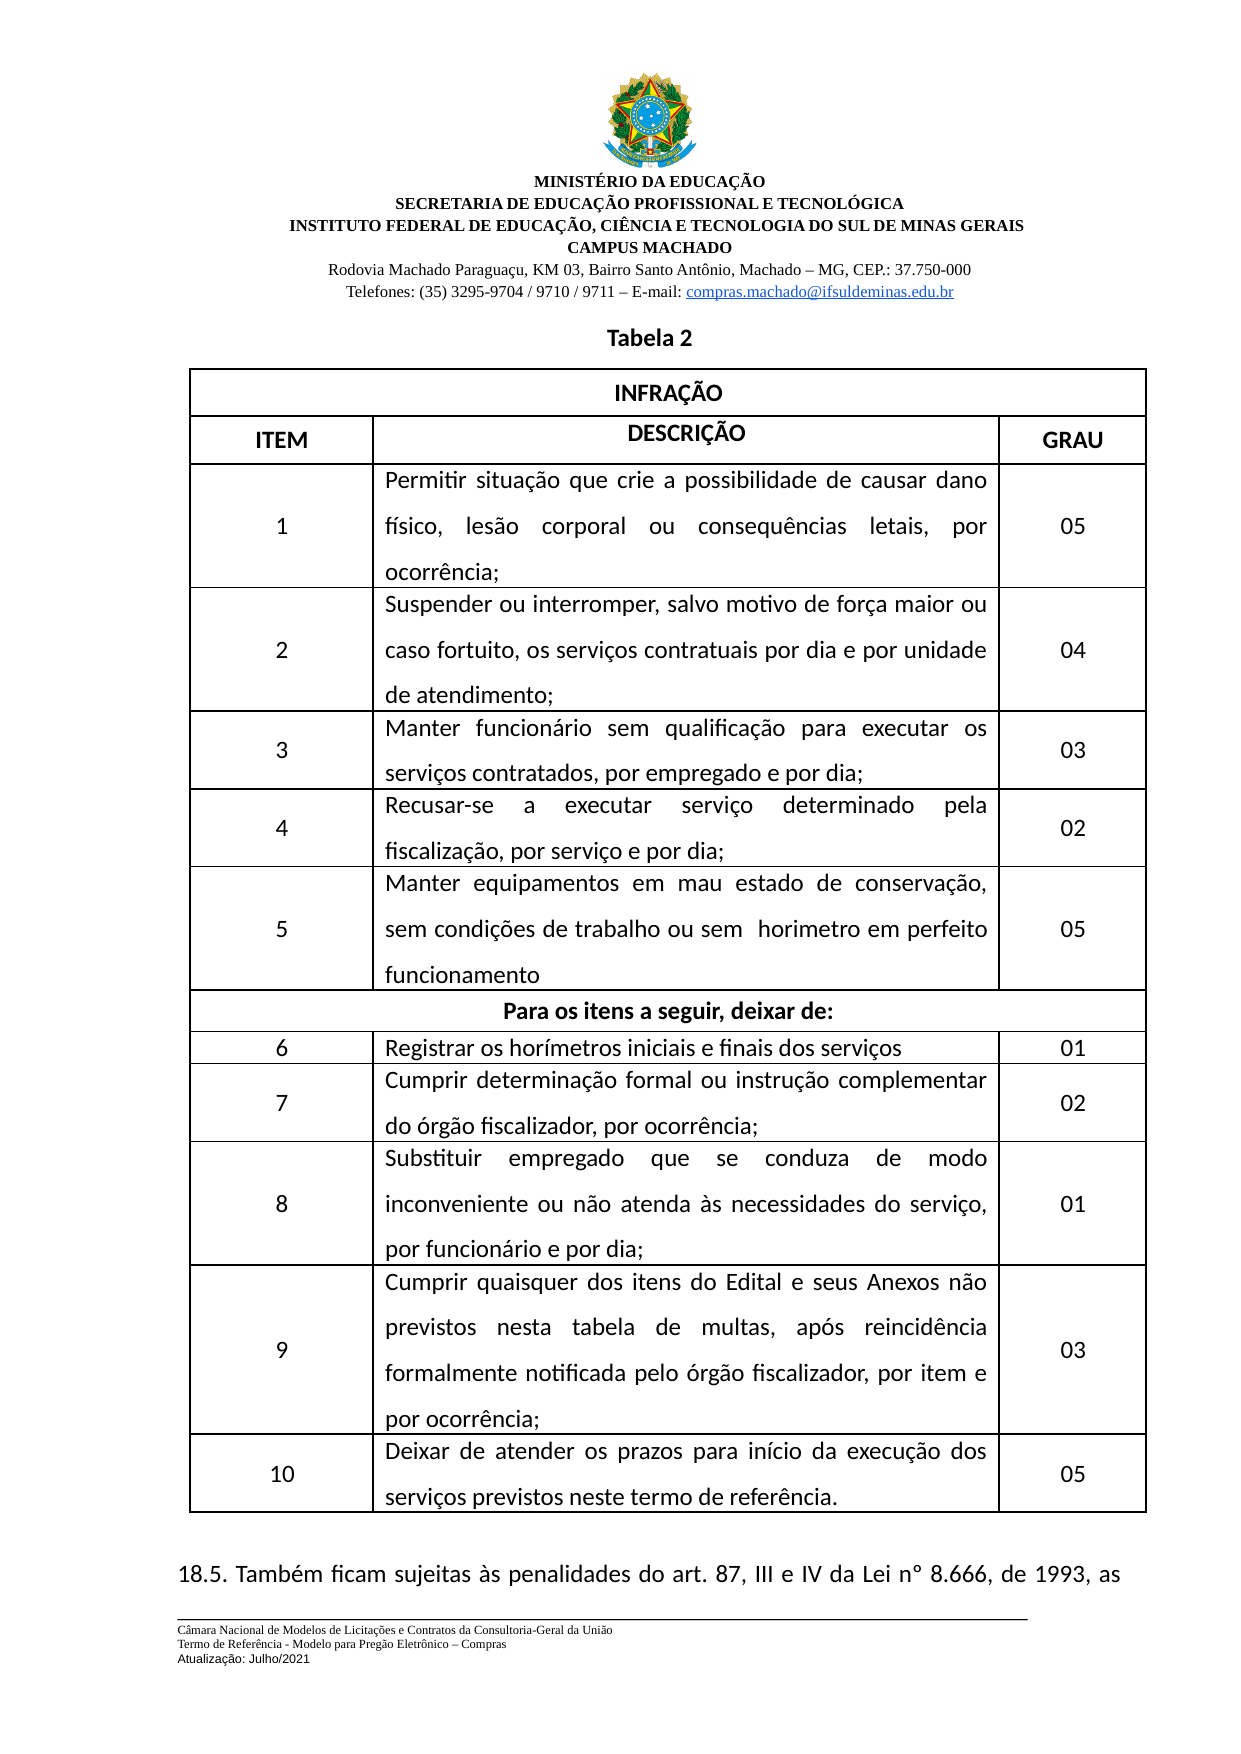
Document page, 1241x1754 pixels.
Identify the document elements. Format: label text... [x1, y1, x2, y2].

text 18.5. Também ficam sujeitas às penalidades do art. 87, III e IV da Lei nº 8.666, de 1993, as [177, 1558, 1122, 1589]
table_cell 6 [191, 1032, 372, 1063]
table_cell 4 [191, 790, 372, 866]
table_cell 05 [1000, 867, 1145, 989]
table_cell DESCRIÇÃO [374, 417, 998, 463]
table_cell Deixar de atender os prazos para início da execução dos serviços previstos neste termo de referência. [374, 1435, 998, 1511]
table_cell Cumprir determinação formal ou instrução complementar do órgão fiscalizador, por ocorrência; [374, 1064, 998, 1141]
table_cell 8 [191, 1142, 372, 1264]
table_cell 7 [191, 1064, 372, 1141]
table_cell Substituir empregado que se conduza de modo inconveniente ou não atenda às necessidades do serviço, por funcionário e por dia; [374, 1142, 998, 1264]
text Tabela 2 [177, 322, 1122, 353]
table_cell 02 [1000, 1064, 1145, 1141]
picture [643, 163, 658, 168]
table_cell 9 [191, 1266, 372, 1433]
table_cell 05 [1000, 1435, 1145, 1511]
table_cell 03 [1000, 712, 1145, 788]
table_header INFRAÇÃO [191, 370, 1145, 415]
table_cell ITEM [191, 417, 372, 463]
table_cell Recusar-se a executar serviço determinado pela fiscalização, por serviço e por dia; [374, 790, 998, 866]
table_cell Permitir situação que crie a possibilidade de causar dano físico, lesão corporal ou consequências letais, por ocorrência; [374, 465, 998, 587]
table_cell Cumprir quaisquer dos itens do Edital e seus Anexos não previstos nesta tabela de multas, após reincidência formalmente notificada pelo órgão fiscalizador, por item e por ocorrência; [374, 1266, 998, 1433]
table_cell 01 [1000, 1142, 1145, 1264]
table_cell 10 [191, 1435, 372, 1511]
table_cell Suspender ou interromper, salvo motivo de força maior ou caso fortuito, os serviços contratuais por dia e por unidade de atendimento; [374, 588, 998, 710]
table_cell 02 [1000, 790, 1145, 866]
table_cell 01 [1000, 1032, 1145, 1063]
table_cell 1 [191, 465, 372, 587]
table_cell GRAU [1000, 417, 1145, 463]
table_cell 2 [191, 588, 372, 710]
table_cell 05 [1000, 465, 1145, 587]
picture [603, 73, 697, 168]
table_cell Registrar os horímetros iniciais e finais dos serviços [374, 1032, 998, 1063]
table_cell 5 [191, 867, 372, 989]
table_cell Manter funcionário sem qualificação para executar os serviços contratados, por empregado e por dia; [374, 712, 998, 788]
table_cell Para os itens a seguir, deixar de: [191, 991, 1145, 1031]
table_cell 3 [191, 712, 372, 788]
table_cell Manter equipamentos em mau estado de conservação, sem condições de trabalho ou sem horimetro em perfeito funcionamento [374, 867, 998, 989]
table_cell 04 [1000, 588, 1145, 710]
picture [669, 149, 680, 155]
table_cell 03 [1000, 1266, 1145, 1433]
